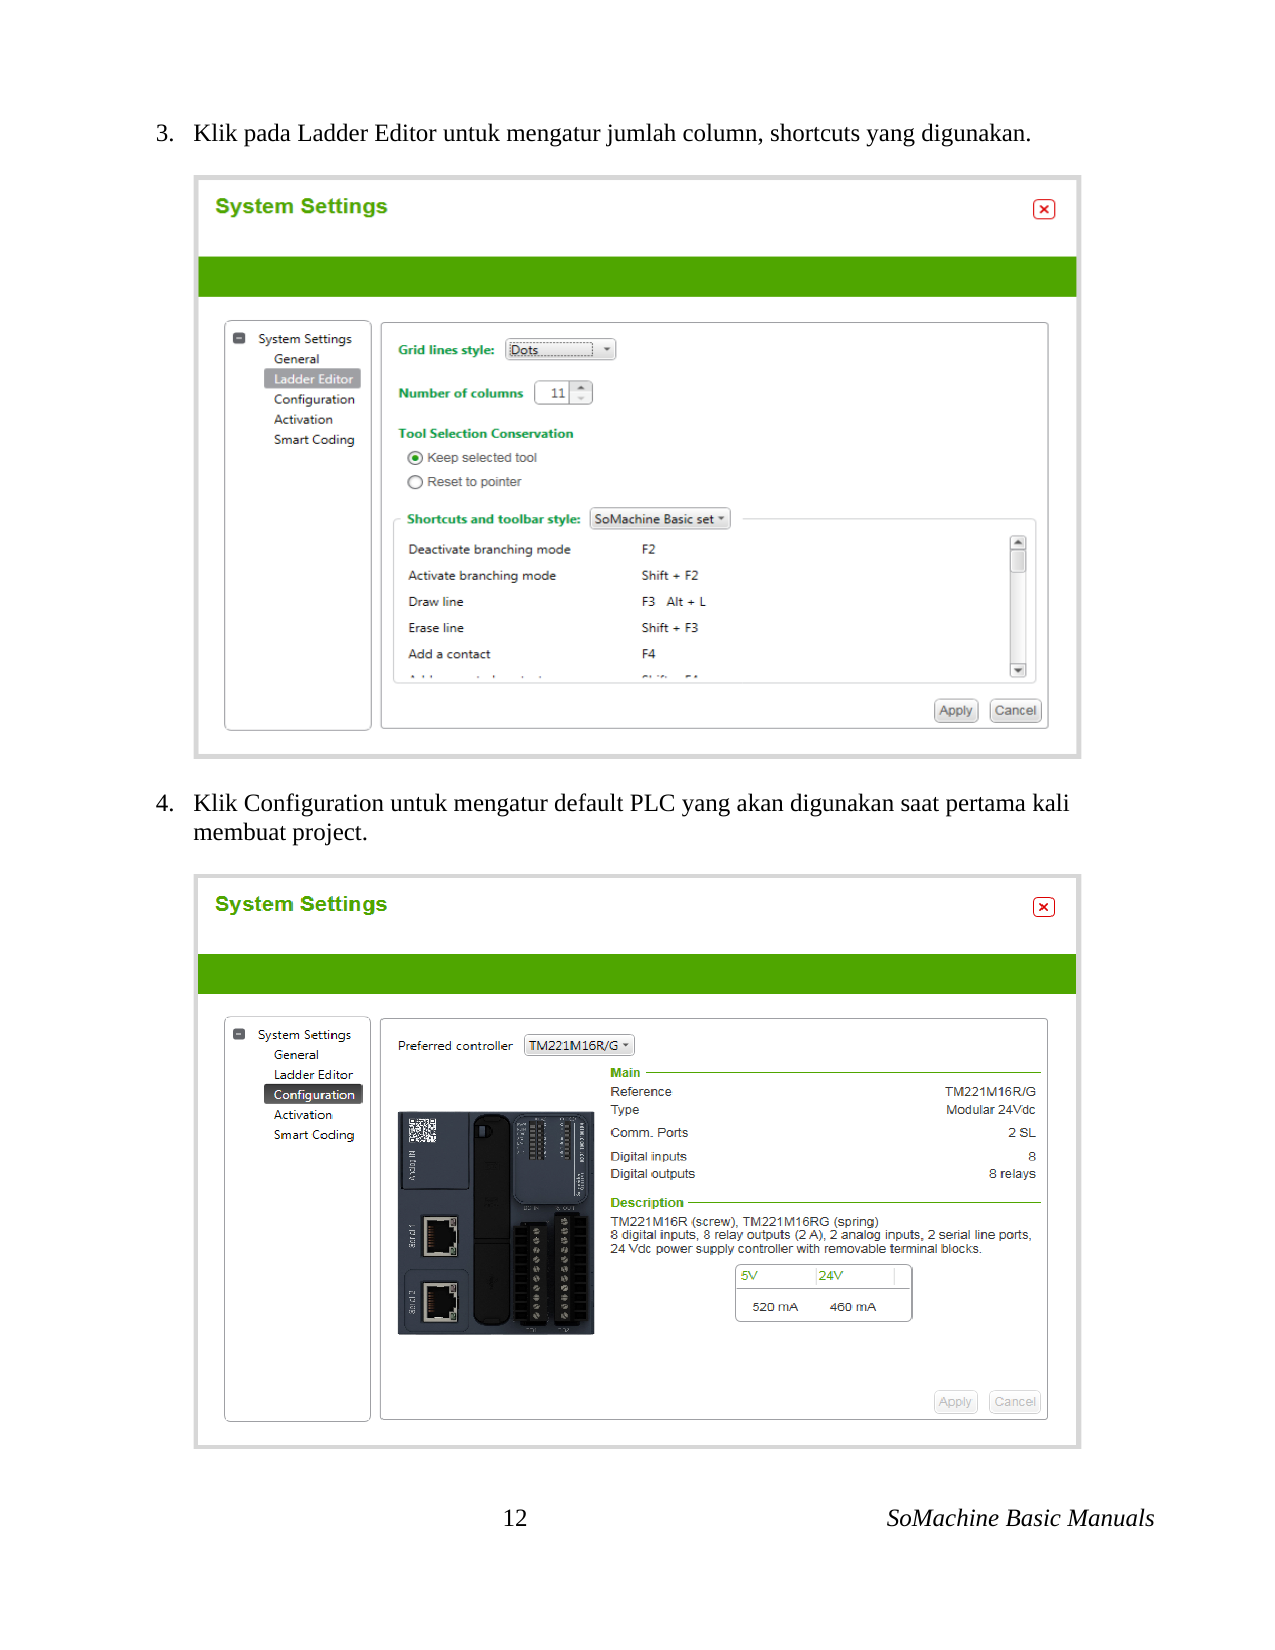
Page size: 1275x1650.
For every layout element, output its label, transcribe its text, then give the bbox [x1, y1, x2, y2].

picture [193, 175, 1082, 759]
list Klik pada Ladder Editor untuk mengatur jumlah column, shortcuts yang digunakan. [156, 118, 1157, 147]
list Klik Configuration untuk mengatur default PLC yang akan digunakan saat pertama kali membuat project. [156, 788, 1157, 845]
picture [193, 874, 1082, 1449]
